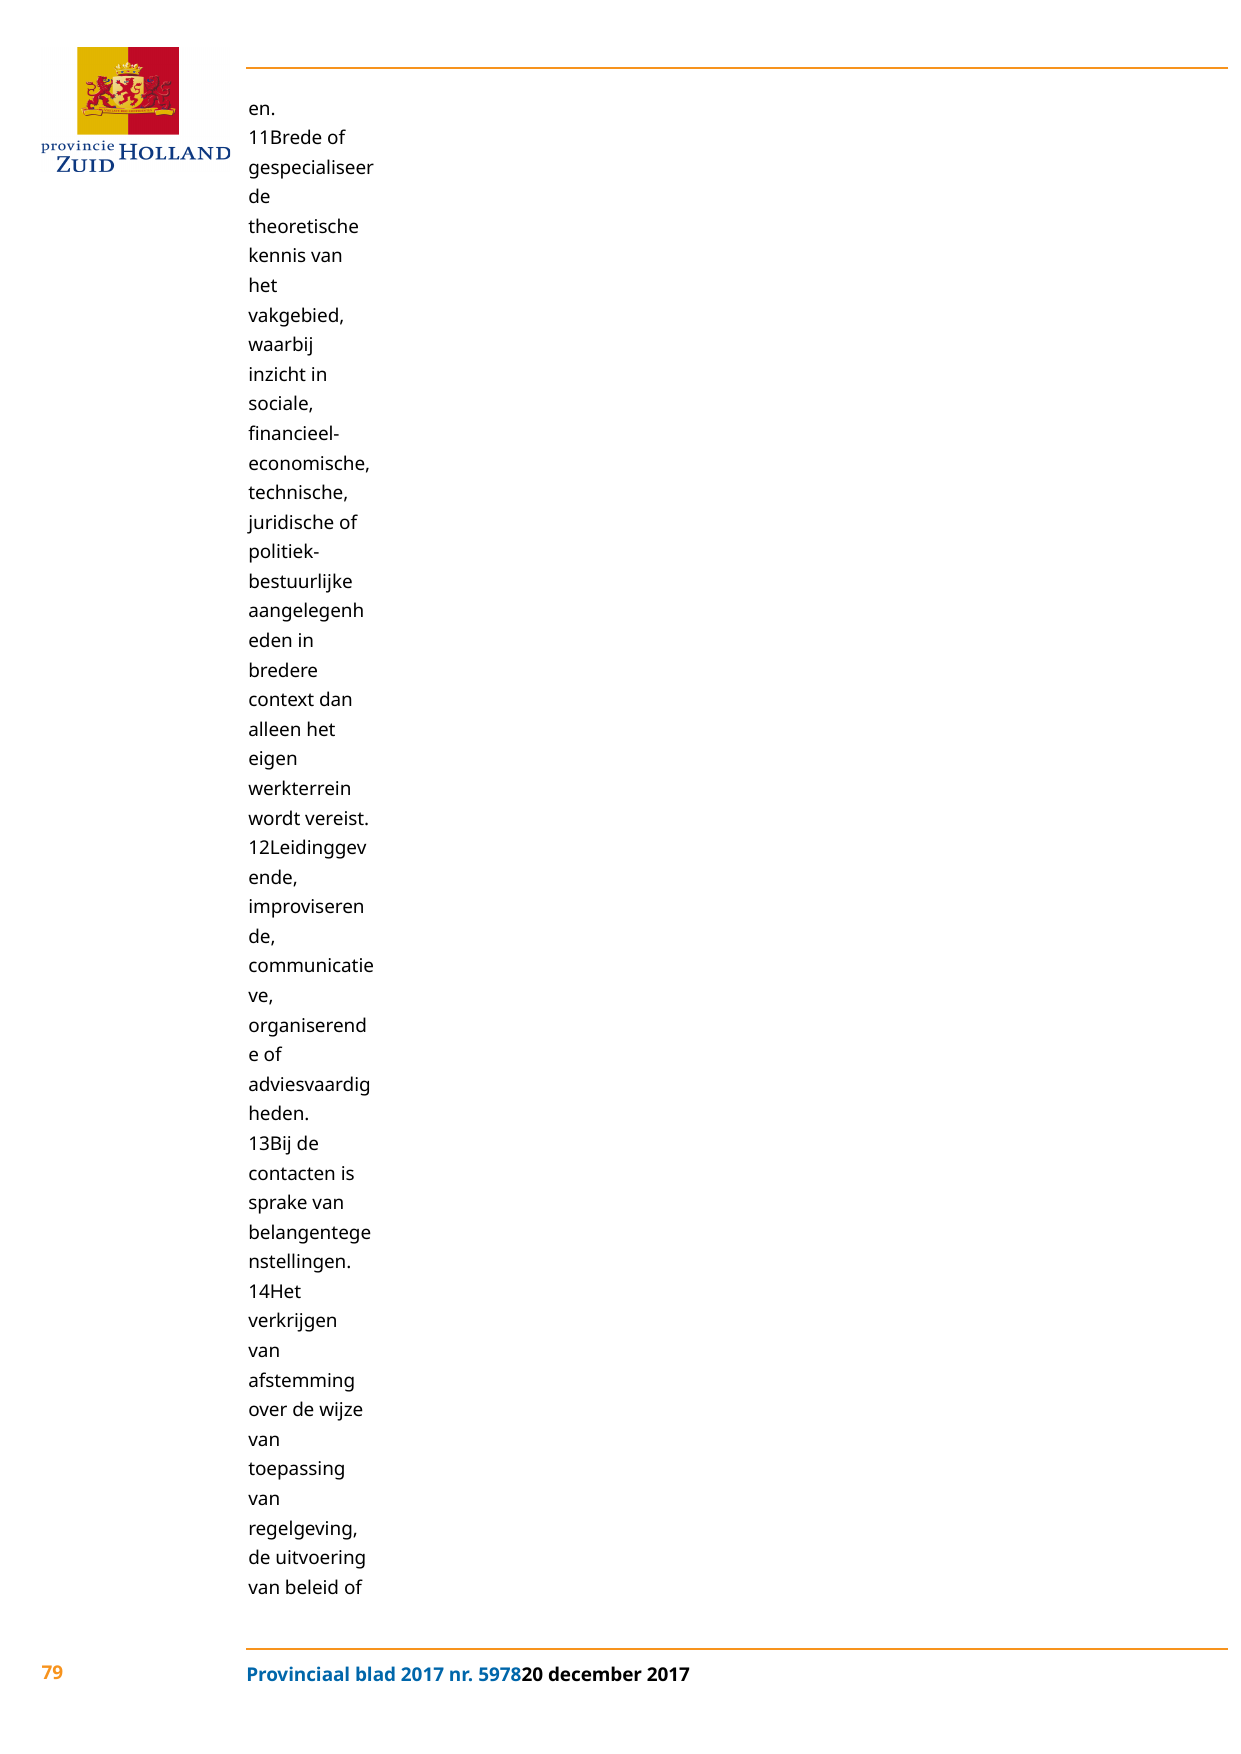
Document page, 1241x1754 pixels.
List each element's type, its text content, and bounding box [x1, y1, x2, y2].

table_cell [707, 95, 818, 1600]
table_cell en. 11Brede of gespecialiseerde theoretische kennis van het vakgebied, waarbij inzicht in sociale, financieel-economische, technische, juridische of politiek-bestuurlijke aangelegenheden in bredere context dan alleen het eigen werkterrein wordt vereist. 12Leidinggevende, improviserende, communicatieve, organiserende of adviesvaardigheden. 13Bij de contacten is sprake van belangentegenstellingen. 14Het verkrijgen van afstemming over de wijze van toepassing van regelgeving, de uitvoering van beleid of [248, 95, 374, 1600]
table_cell [596, 95, 707, 1600]
table_cell [929, 95, 1040, 1600]
table_cell [374, 95, 485, 1600]
table_cell [818, 95, 929, 1600]
table_cell [485, 95, 596, 1600]
table_cell [1040, 95, 1152, 1600]
picture [41, 47, 231, 172]
